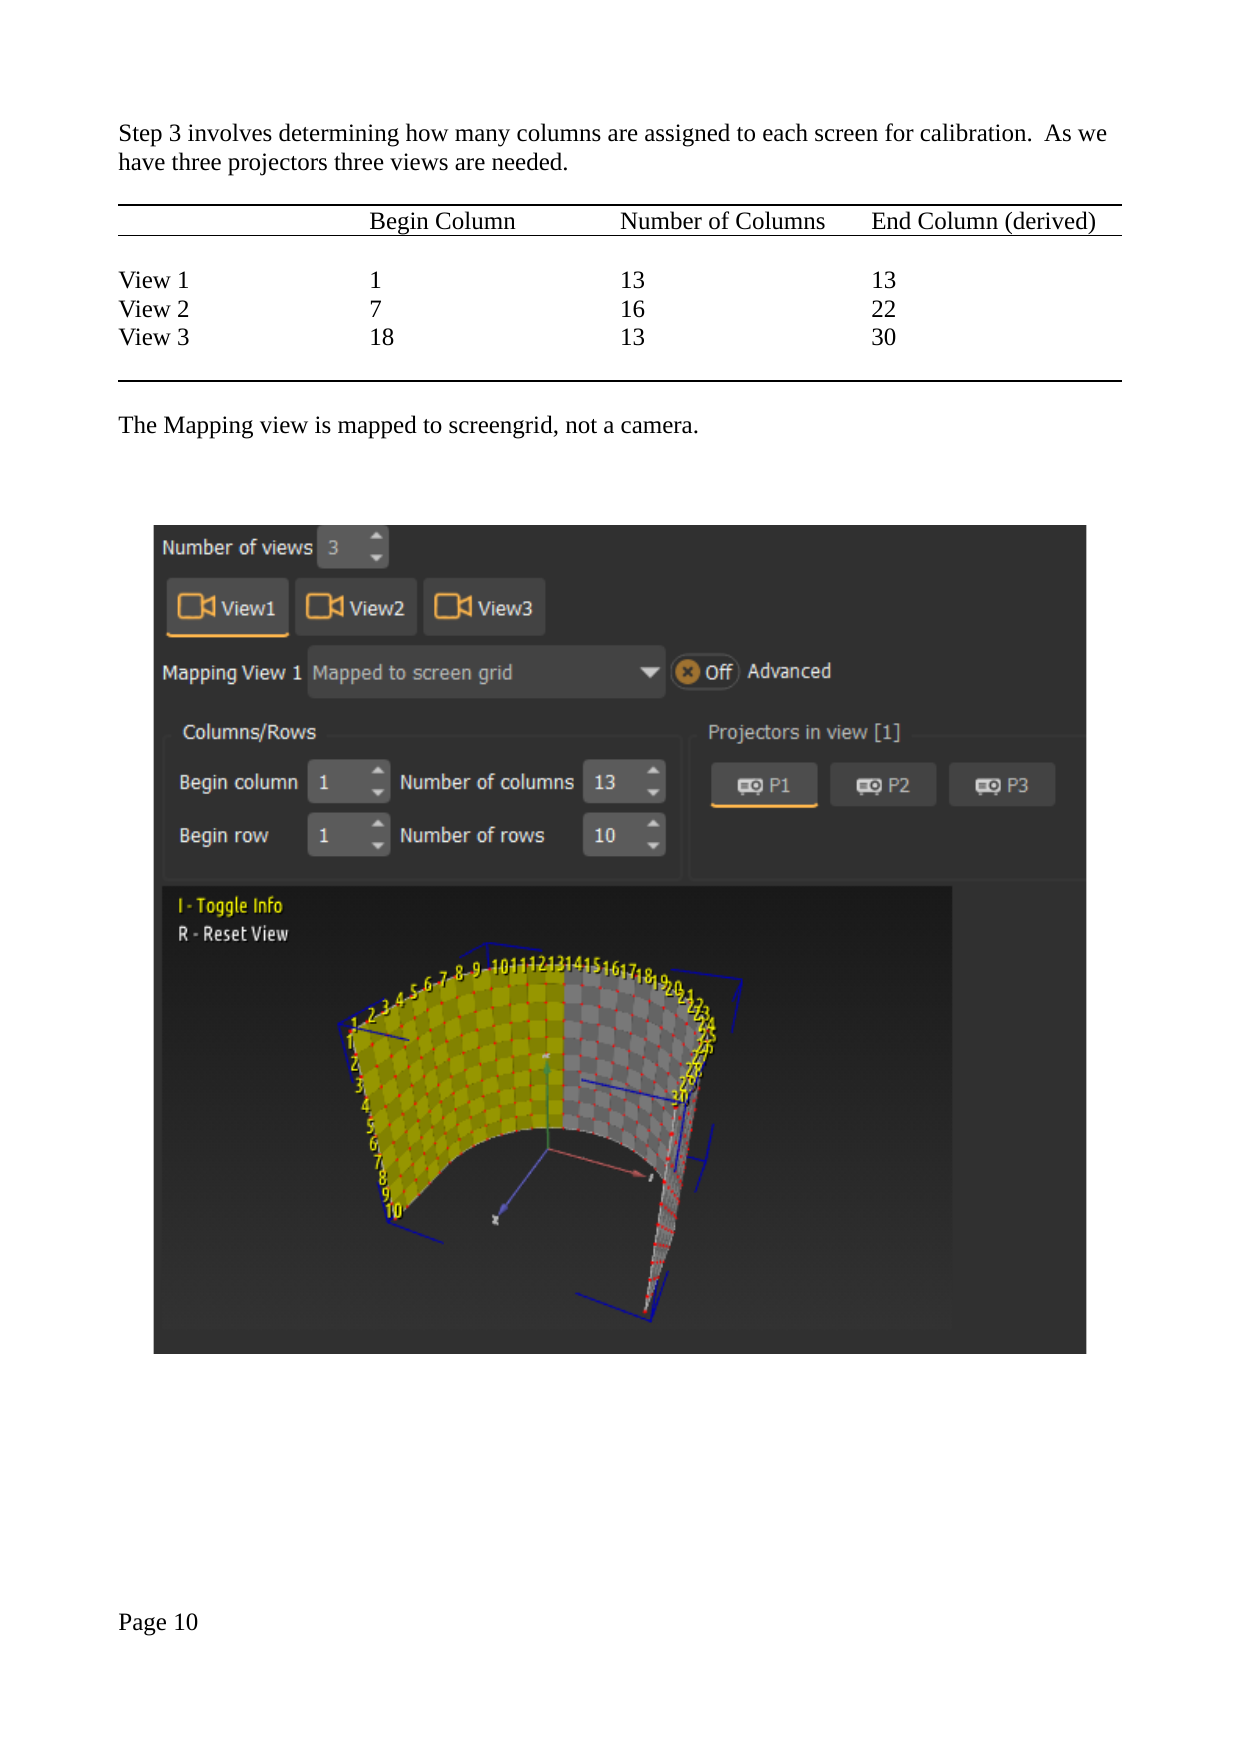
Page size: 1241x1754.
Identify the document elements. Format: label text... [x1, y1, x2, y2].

table_cell 22 [871, 294, 1122, 322]
table_header Number of Columns [620, 206, 871, 235]
table_cell 16 [620, 294, 871, 322]
text Step 3 involves determining how many columns are assigned to each screen for calibration. As we have three projectors three views are needed. [118, 118, 1122, 176]
table_cell [871, 351, 1122, 380]
table_header End Column (derived) [871, 206, 1122, 235]
table_cell 13 [620, 323, 871, 351]
table_cell 13 [620, 265, 871, 294]
text The Mapping view is mapped to screengrid, not a camera. [118, 410, 1122, 439]
table_cell 30 [871, 323, 1122, 351]
table_cell 13 [871, 265, 1122, 294]
table_cell 18 [369, 323, 620, 351]
table_header [118, 206, 369, 235]
table_cell View 2 [118, 294, 369, 322]
picture [153, 525, 1087, 1354]
table_header Begin Column [369, 206, 620, 235]
table_cell 7 [369, 294, 620, 322]
table_cell View 1 [118, 265, 369, 294]
table_cell [369, 351, 620, 380]
table_cell [118, 236, 369, 265]
table_cell View 3 [118, 323, 369, 351]
table_cell [871, 236, 1122, 265]
table_cell [369, 236, 620, 265]
table_cell 1 [369, 265, 620, 294]
table_cell [118, 351, 369, 380]
table_cell [620, 351, 871, 380]
table_cell [620, 236, 871, 265]
